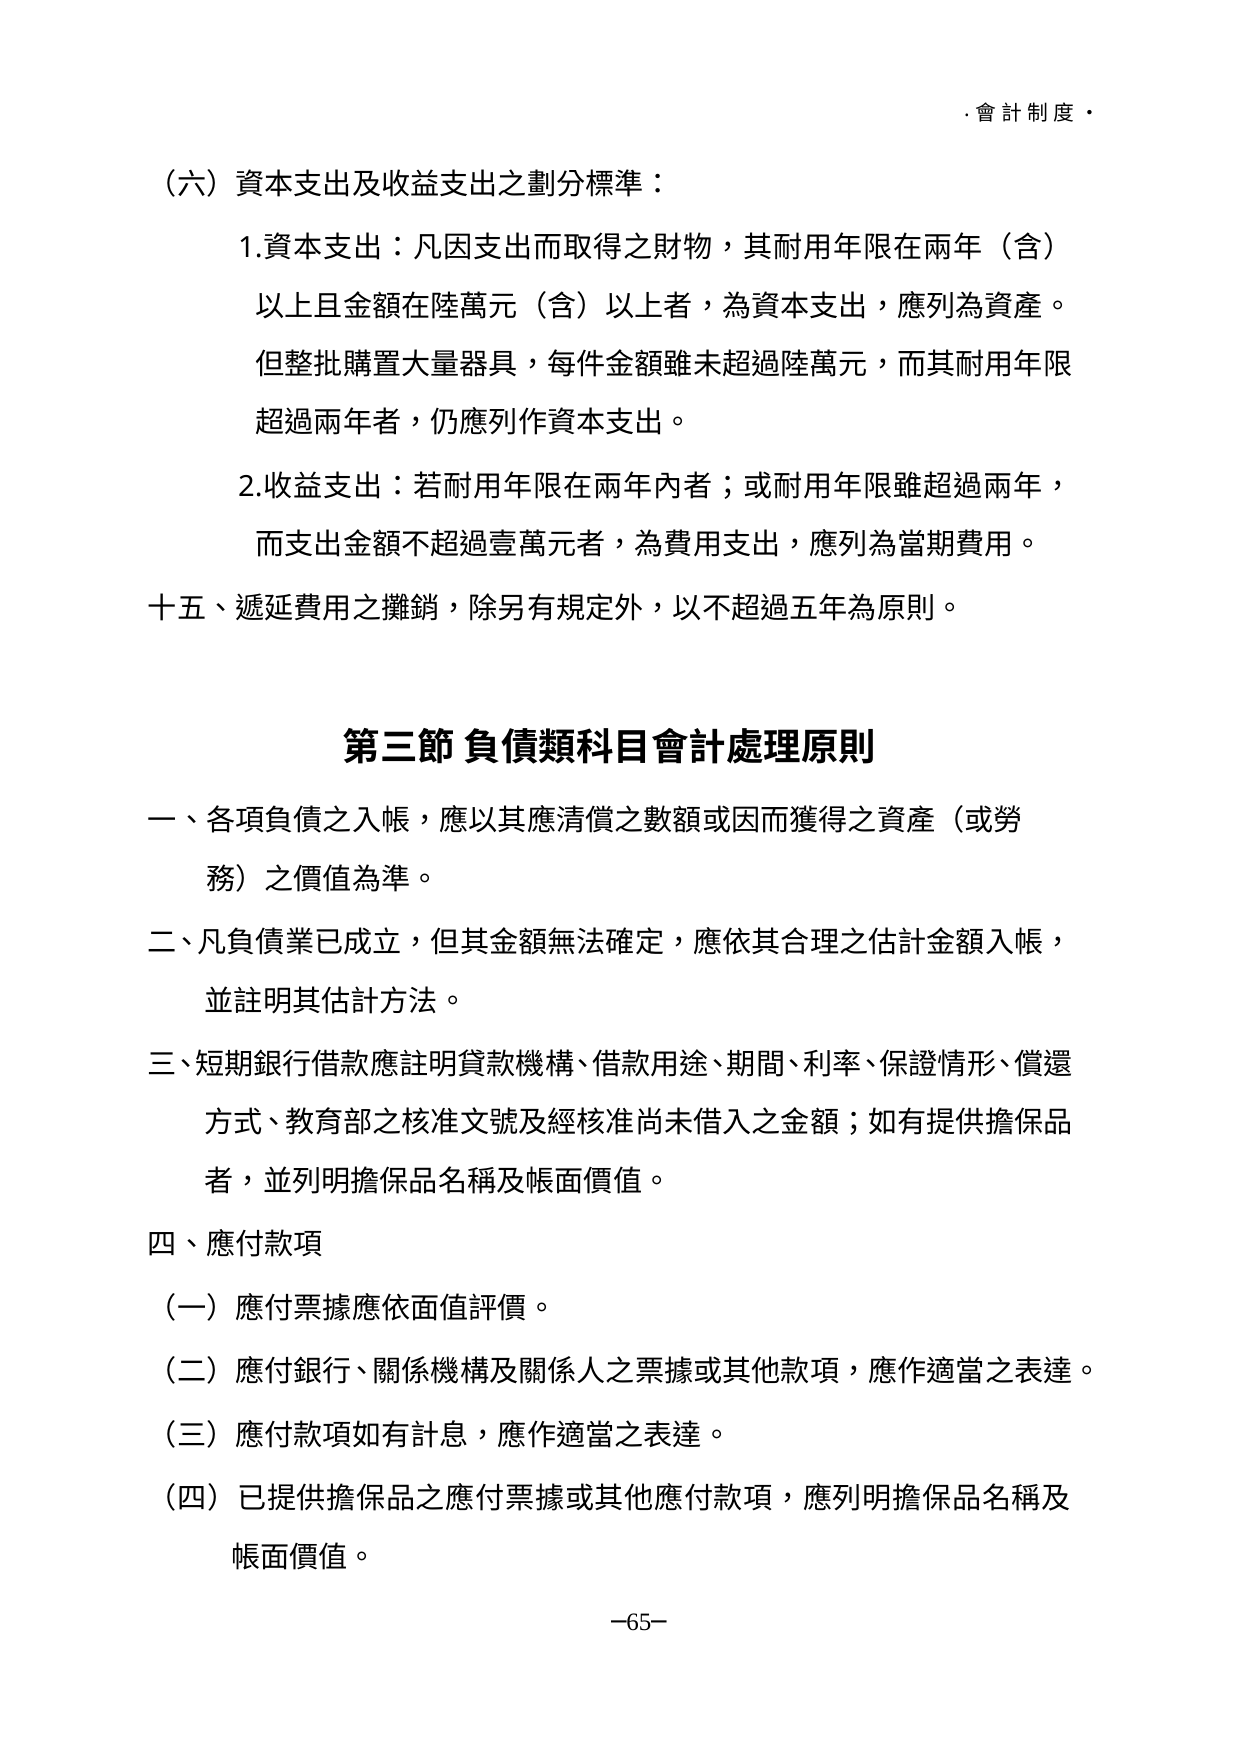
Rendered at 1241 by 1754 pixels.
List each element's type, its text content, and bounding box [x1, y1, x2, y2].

text 2.收益支出：若耐用年限在兩年內者；或耐用年限雖超過兩年，而支出金額不超過壹萬元者，為費用支出，應列為當期費用。 [238, 450, 1072, 566]
text （三）應付款項如有計息，應作適當之表達。 [148, 1399, 1072, 1457]
text 1.資本支出：凡因支出而取得之財物，其耐用年限在兩年（含）以上且金額在陸萬元（含）以上者，為資本支出，應列為資產。但整批購置大量器具，每件金額雖未超過陸萬元，而其耐用年限超過兩年者，仍應列作資本支出。 [238, 211, 1072, 444]
text （二）應付銀行、關係機構及關係人之票據或其他款項，應作適當之表達。 [148, 1335, 1072, 1393]
text 二、凡負債業已成立，但其金額無法確定，應依其合理之估計金額入帳，並註明其估計方法。 [148, 906, 1072, 1023]
text 第三節 負債類科目會計處理原則 [148, 713, 1070, 772]
text 一、各項負債之入帳，應以其應清償之數額或因而獲得之資產（或勞務）之價值為準。 [148, 784, 1023, 901]
text （一）應付票據應依面值評價。 [148, 1272, 1072, 1330]
text 三、短期銀行借款應註明貸款機構、借款用途、期間、利率、保證情形、償還方式、教育部之核准文號及經核准尚未借入之金額；如有提供擔保品者，並列明擔保品名稱及帳面價值。 [148, 1028, 1072, 1203]
text （四）已提供擔保品之應付票據或其他應付款項，應列明擔保品名稱及帳面價值。 [148, 1462, 1072, 1579]
text （六）資本支出及收益支出之劃分標準： [148, 148, 1072, 206]
text 四、應付款項 [148, 1208, 1072, 1266]
text 十五、遞延費用之攤銷，除另有規定外，以不超過五年為原則。 [148, 572, 1072, 630]
